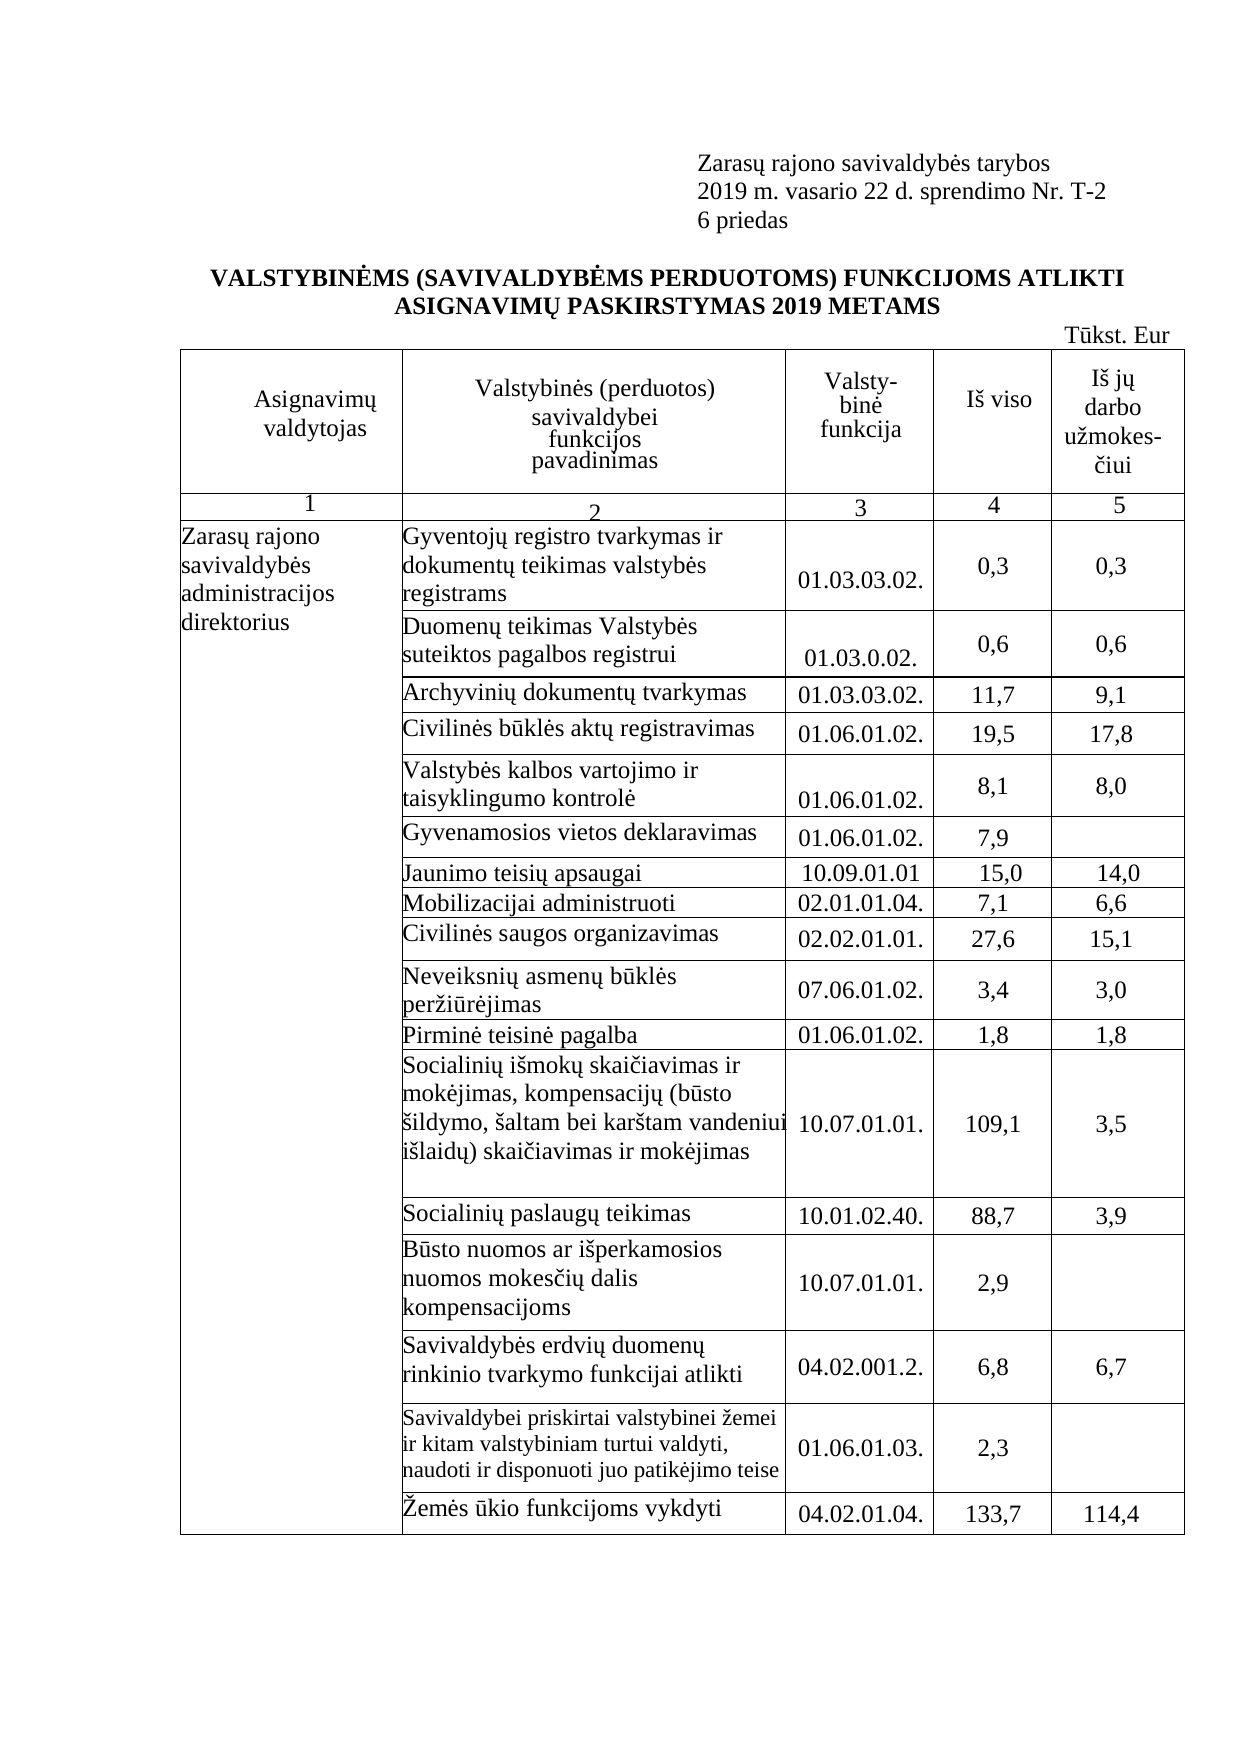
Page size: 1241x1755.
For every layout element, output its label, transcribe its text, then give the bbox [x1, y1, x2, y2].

table_cell 01.03.03.02. [786, 678, 933, 712]
table_cell 01.06.01.02. [786, 713, 933, 754]
table_cell Gyvenamosios vietos deklaravimas [403, 817, 785, 857]
table_cell 0,6 [1052, 611, 1184, 676]
text VALSTYBINĖMS (SAVIVALDYBĖMS PERDUOTOMS) FUNKCIJOMS ATLIKTI ASIGNAVIMŲ PASKIRSTYMAS 2019 METAMS [165, 263, 1169, 320]
table_cell 17,8 [1052, 713, 1184, 754]
table_cell 10.07.01.01. [786, 1050, 933, 1197]
table_cell Žemės ūkio funkcijoms vykdyti [403, 1493, 785, 1534]
table_cell Jaunimo teisių apsaugai [403, 858, 785, 887]
table_cell 15,0 [934, 858, 1051, 887]
table_cell 3,4 [934, 961, 1051, 1019]
table_cell 114,4 [1052, 1493, 1184, 1534]
table_cell 88,7 [934, 1198, 1051, 1233]
table_cell 27,6 [934, 918, 1051, 960]
table_cell Socialinių paslaugų teikimas [403, 1198, 785, 1233]
table_cell 8,1 [934, 755, 1051, 816]
table_cell 3 [786, 494, 933, 520]
table_header Valstybinės (perduotos) savivaldybei funkcijos pavadinimas [403, 350, 785, 492]
table_cell 6,7 [1052, 1331, 1184, 1403]
table_cell 6,8 [934, 1331, 1051, 1403]
table_cell 02.02.01.01. [786, 918, 933, 960]
table_header Iš viso [934, 350, 1051, 492]
table_header Asignavimų valdytojas [181, 350, 402, 492]
text Tūkst. Eur [165, 320, 1169, 349]
table_cell 01.06.01.02. [786, 817, 933, 857]
table_cell Mobilizacijai administruoti [403, 888, 785, 917]
table_cell Zarasų rajono savivaldybės administracijos direktorius [181, 521, 402, 1534]
text Zarasų rajono savivaldybės tarybos [697, 148, 1169, 176]
table_cell Neveiksnių asmenų būklės peržiūrėjimas [403, 961, 785, 1019]
table_cell 7,9 [934, 817, 1051, 857]
table_cell 0,3 [934, 521, 1051, 610]
table_cell Duomenų teikimas Valstybės suteiktos pagalbos registrui [403, 611, 785, 676]
table_cell 8,0 [1052, 755, 1184, 816]
table_cell Savivaldybei priskirtai valstybinei žemei ir kitam valstybiniam turtui valdyti, naudoti ir disponuoti juo patikėjimo teise [403, 1404, 785, 1492]
table_cell Archyvinių dokumentų tvarkymas [403, 678, 785, 712]
table_cell 3,0 [1052, 961, 1184, 1019]
table_cell 2,3 [934, 1404, 1051, 1492]
table_cell 02.01.01.04. [786, 888, 933, 917]
table_cell 04.02.001.2. [786, 1331, 933, 1403]
table_cell 7,1 [934, 888, 1051, 917]
table_header Valsty-binė funkcija [786, 350, 933, 492]
table_cell 3,9 [1052, 1198, 1184, 1233]
table_cell Būsto nuomos ar išperkamosios nuomos mokesčių dalis kompensacijoms [403, 1235, 785, 1329]
table_cell 3,5 [1052, 1050, 1184, 1197]
table_cell Savivaldybės erdvių duomenų rinkinio tvarkymo funkcijai atlikti [403, 1331, 785, 1403]
table_cell 11,7 [934, 678, 1051, 712]
table_cell 0,3 [1052, 521, 1184, 610]
table_cell 04.02.01.04. [786, 1493, 933, 1534]
table_cell 5 [1052, 494, 1184, 520]
text 6 priedas [697, 205, 1169, 234]
table_cell 2 [403, 494, 785, 520]
table_cell 1,8 [934, 1020, 1051, 1049]
table_cell [1052, 817, 1184, 857]
table_cell 01.06.01.02. [786, 755, 933, 816]
text 2019 m. vasario 22 d. sprendimo Nr. T-2 [697, 176, 1169, 205]
table_cell 133,7 [934, 1493, 1051, 1534]
table_cell 9,1 [1052, 678, 1184, 712]
table_cell [1052, 1404, 1184, 1492]
table_cell Valstybės kalbos vartojimo ir taisyklingumo kontrolė [403, 755, 785, 816]
table_cell Pirminė teisinė pagalba [403, 1020, 785, 1049]
table_cell 14,0 [1052, 858, 1184, 887]
table_cell 15,1 [1052, 918, 1184, 960]
table_cell Civilinės būklės aktų registravimas [403, 713, 785, 754]
table_cell 109,1 [934, 1050, 1051, 1197]
table_cell 1 [181, 494, 402, 520]
table_cell 6,6 [1052, 888, 1184, 917]
table_cell 10.01.02.40. [786, 1198, 933, 1233]
table_header Iš jų darbo užmokes- čiui [1052, 350, 1184, 492]
table_cell 4 [934, 494, 1051, 520]
table_cell 0,6 [934, 611, 1051, 676]
table_cell Civilinės saugos organizavimas [403, 918, 785, 960]
table_cell Gyventojų registro tvarkymas ir dokumentų teikimas valstybės registrams [403, 521, 785, 610]
table_cell 1,8 [1052, 1020, 1184, 1049]
table_cell 01.06.01.02. [786, 1020, 933, 1049]
table_cell 01.03.0.02. [786, 611, 933, 676]
table_cell 19,5 [934, 713, 1051, 754]
table_cell Socialinių išmokų skaičiavimas ir mokėjimas, kompensacijų (būsto šildymo, šaltam bei karštam vandeniui išlaidų) skaičiavimas ir mokėjimas [403, 1050, 785, 1197]
table_cell 10.07.01.01. [786, 1235, 933, 1329]
table_cell 07.06.01.02. [786, 961, 933, 1019]
table_cell 01.03.03.02. [786, 521, 933, 610]
table_cell 10.09.01.01 [786, 858, 933, 887]
table_cell [1052, 1235, 1184, 1329]
table_cell 2,9 [934, 1235, 1051, 1329]
table_cell 01.06.01.03. [786, 1404, 933, 1492]
